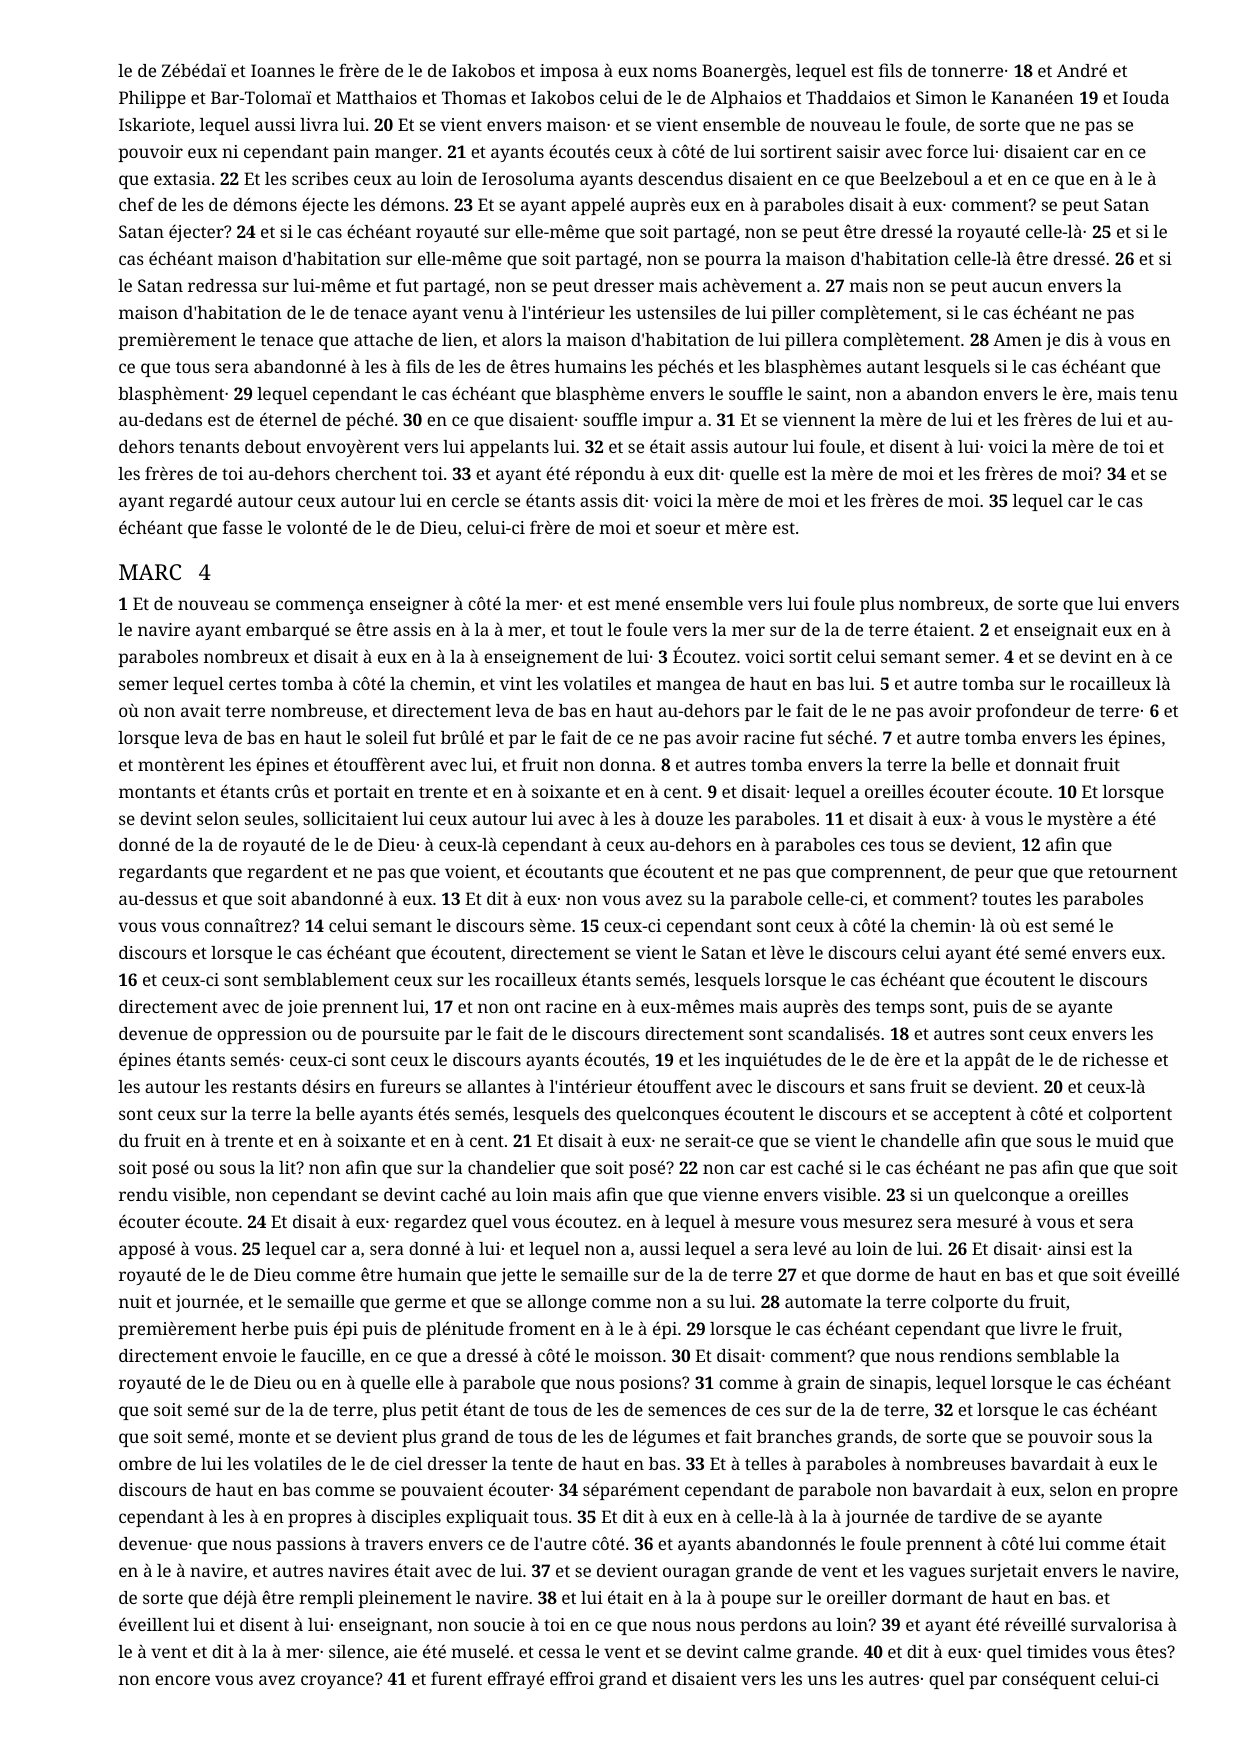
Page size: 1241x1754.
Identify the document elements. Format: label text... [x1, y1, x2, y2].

text 1 Et de nouveau se commença enseigner à côté la mer· et est mené ensemble vers lui foule plus nombreux, de sorte que lui envers le navire ayant embarqué se être assis en à la à mer, et tout le foule vers la mer sur de la de terre étaient. 2 et enseignait eux en à paraboles nombreux et disait à eux en à la à enseignement de lui· 3 Écoutez. voici sortit celui semant semer. 4 et se devint en à ce semer lequel certes tomba à côté la chemin, et vint les volatiles et mangea de haut en bas lui. 5 et autre tomba sur le rocailleux là où non avait terre nombreuse, et directement leva de bas en haut au-dehors par le fait de le ne pas avoir profondeur de terre· 6 et lorsque leva de bas en haut le soleil fut brûlé et par le fait de ce ne pas avoir racine fut séché. 7 et autre tomba envers les épines, et montèrent les épines et étouffèrent avec lui, et fruit non donna. 8 et autres tomba envers la terre la belle et donnait fruit montants et étants crûs et portait en trente et en à soixante et en à cent. 9 et disait· lequel a oreilles écouter écoute. 10 Et lorsque se devint selon seules, sollicitaient lui ceux autour lui avec à les à douze les paraboles. 11 et disait à eux· à vous le mystère a été donné de la de royauté de le de Dieu· à ceux-là cependant à ceux au-dehors en à paraboles ces tous se devient, 12 afin que regardants que regardent et ne pas que voient, et écoutants que écoutent et ne pas que comprennent, de peur que que retournent au-dessus et que soit abandonné à eux. 13 Et dit à eux· non vous avez su la parabole celle-ci, et comment? toutes les paraboles vous vous connaîtrez? 14 celui semant le discours sème. 15 ceux-ci cependant sont ceux à côté la chemin· là où est semé le discours et lorsque le cas échéant que écoutent, directement se vient le Satan et lève le discours celui ayant été semé envers eux. 16 et ceux-ci sont semblablement ceux sur les rocailleux étants semés, lesquels lorsque le cas échéant que écoutent le discours directement avec de joie prennent lui, 17 et non ont racine en à eux-mêmes mais auprès des temps sont, puis de se ayante devenue de oppression ou de poursuite par le fait de le discours directement sont scandalisés. 18 et autres sont ceux envers les épines étants semés· ceux-ci sont ceux le discours ayants écoutés, 19 et les inquiétudes de le de ère et la appât de le de richesse et les autour les restants désirs en fureurs se allantes à l'intérieur étouffent avec le discours et sans fruit se devient. 20 et ceux-là sont ceux sur la terre la belle ayants étés semés, lesquels des quelconques écoutent le discours et se acceptent à côté et colportent du fruit en à trente et en à soixante et en à cent. 21 Et disait à eux· ne serait-ce que se vient le chandelle afin que sous le muid que soit posé ou sous la lit? non afin que sur la chandelier que soit posé? 22 non car est caché si le cas échéant ne pas afin que que soit rendu visible, non cependant se devint caché au loin mais afin que que vienne envers visible. 23 si un quelconque a oreilles écouter écoute. 24 Et disait à eux· regardez quel vous écoutez. en à lequel à mesure vous mesurez sera mesuré à vous et sera apposé à vous. 25 lequel car a, sera donné à lui· et lequel non a, aussi lequel a sera levé au loin de lui. 26 Et disait· ainsi est la royauté de le de Dieu comme être humain que jette le semaille sur de la de terre 27 et que dorme de haut en bas et que soit éveillé nuit et journée, et le semaille que germe et que se allonge comme non a su lui. 28 automate la terre colporte du fruit, premièrement herbe puis épi puis de plénitude froment en à le à épi. 29 lorsque le cas échéant cependant que livre le fruit, directement envoie le faucille, en ce que a dressé à côté le moisson. 30 Et disait· comment? que nous rendions semblable la royauté de le de Dieu ou en à quelle elle à parabole que nous posions? 31 comme à grain de sinapis, lequel lorsque le cas échéant que soit semé sur de la de terre, plus petit étant de tous de les de semences de ces sur de la de terre, 32 et lorsque le cas échéant que soit semé, monte et se devient plus grand de tous de les de légumes et fait branches grands, de sorte que se pouvoir sous la ombre de lui les volatiles de le de ciel dresser la tente de haut en bas. 33 Et à telles à paraboles à nombreuses bavardait à eux le discours de haut en bas comme se pouvaient écouter· 34 séparément cependant de parabole non bavardait à eux, selon en propre cependant à les à en propres à disciples expliquait tous. 35 Et dit à eux en à celle-là à la à journée de tardive de se ayante devenue· que nous passions à travers envers ce de l'autre côté. 36 et ayants abandonnés le foule prennent à côté lui comme était en à le à navire, et autres navires était avec de lui. 37 et se devient ouragan grande de vent et les vagues surjetait envers le navire, de sorte que déjà être rempli pleinement le navire. 38 et lui était en à la à poupe sur le oreiller dormant de haut en bas. et éveillent lui et disent à lui· enseignant, non soucie à toi en ce que nous nous perdons au loin? 39 et ayant été réveillé survalorisa à le à vent et dit à la à mer· silence, aie été muselé. et cessa le vent et se devint calme grande. 40 et dit à eux· quel timides vous êtes? non encore vous avez croyance? 41 et furent effrayé effroi grand et disaient vers les uns les autres· quel par conséquent celui-ci [118, 592, 1181, 1690]
text le de Zébédaï et Ioannes le frère de le de Iakobos et imposa à eux noms Boanergès, lequel est fils de tonnerre· 18 et André et Philippe et Bar-Tolomaï et Matthaios et Thomas et Iakobos celui de le de Alphaios et Thaddaios et Simon le Kananéen 19 et Iouda Iskariote, lequel aussi livra lui. 20 Et se vient envers maison· et se vient ensemble de nouveau le foule, de sorte que ne pas se pouvoir eux ni cependant pain manger. 21 et ayants écoutés ceux à côté de lui sortirent saisir avec force lui· disaient car en ce que extasia. 22 Et les scribes ceux au loin de Ierosoluma ayants descendus disaient en ce que Beelzeboul a et en ce que en à le à chef de les de démons éjecte les démons. 23 Et se ayant appelé auprès eux en à paraboles disait à eux· comment? se peut Satan Satan éjecter? 24 et si le cas échéant royauté sur elle-même que soit partagé, non se peut être dressé la royauté celle-là· 25 et si le cas échéant maison d'habitation sur elle-même que soit partagé, non se pourra la maison d'habitation celle-là être dressé. 26 et si le Satan redressa sur lui-même et fut partagé, non se peut dresser mais achèvement a. 27 mais non se peut aucun envers la maison d'habitation de le de tenace ayant venu à l'intérieur les ustensiles de lui piller complètement, si le cas échéant ne pas premièrement le tenace que attache de lien, et alors la maison d'habitation de lui pillera complètement. 28 Amen je dis à vous en ce que tous sera abandonné à les à fils de les de êtres humains les péchés et les blasphèmes autant lesquels si le cas échéant que blasphèment· 29 lequel cependant le cas échéant que blasphème envers le souffle le saint, non a abandon envers le ère, mais tenu au-dedans est de éternel de péché. 30 en ce que disaient· souffle impur a. 31 Et se viennent la mère de lui et les frères de lui et au-dehors tenants debout envoyèrent vers lui appelants lui. 32 et se était assis autour lui foule, et disent à lui· voici la mère de toi et les frères de toi au-dehors cherchent toi. 33 et ayant été répondu à eux dit· quelle est la mère de moi et les frères de moi? 34 et se ayant regardé autour ceux autour lui en cercle se étants assis dit· voici la mère de moi et les frères de moi. 35 lequel car le cas échéant que fasse le volonté de le de Dieu, celui-ci frère de moi et soeur et mère est. [118, 59, 1181, 539]
text MARC 4 [118, 557, 1181, 587]
